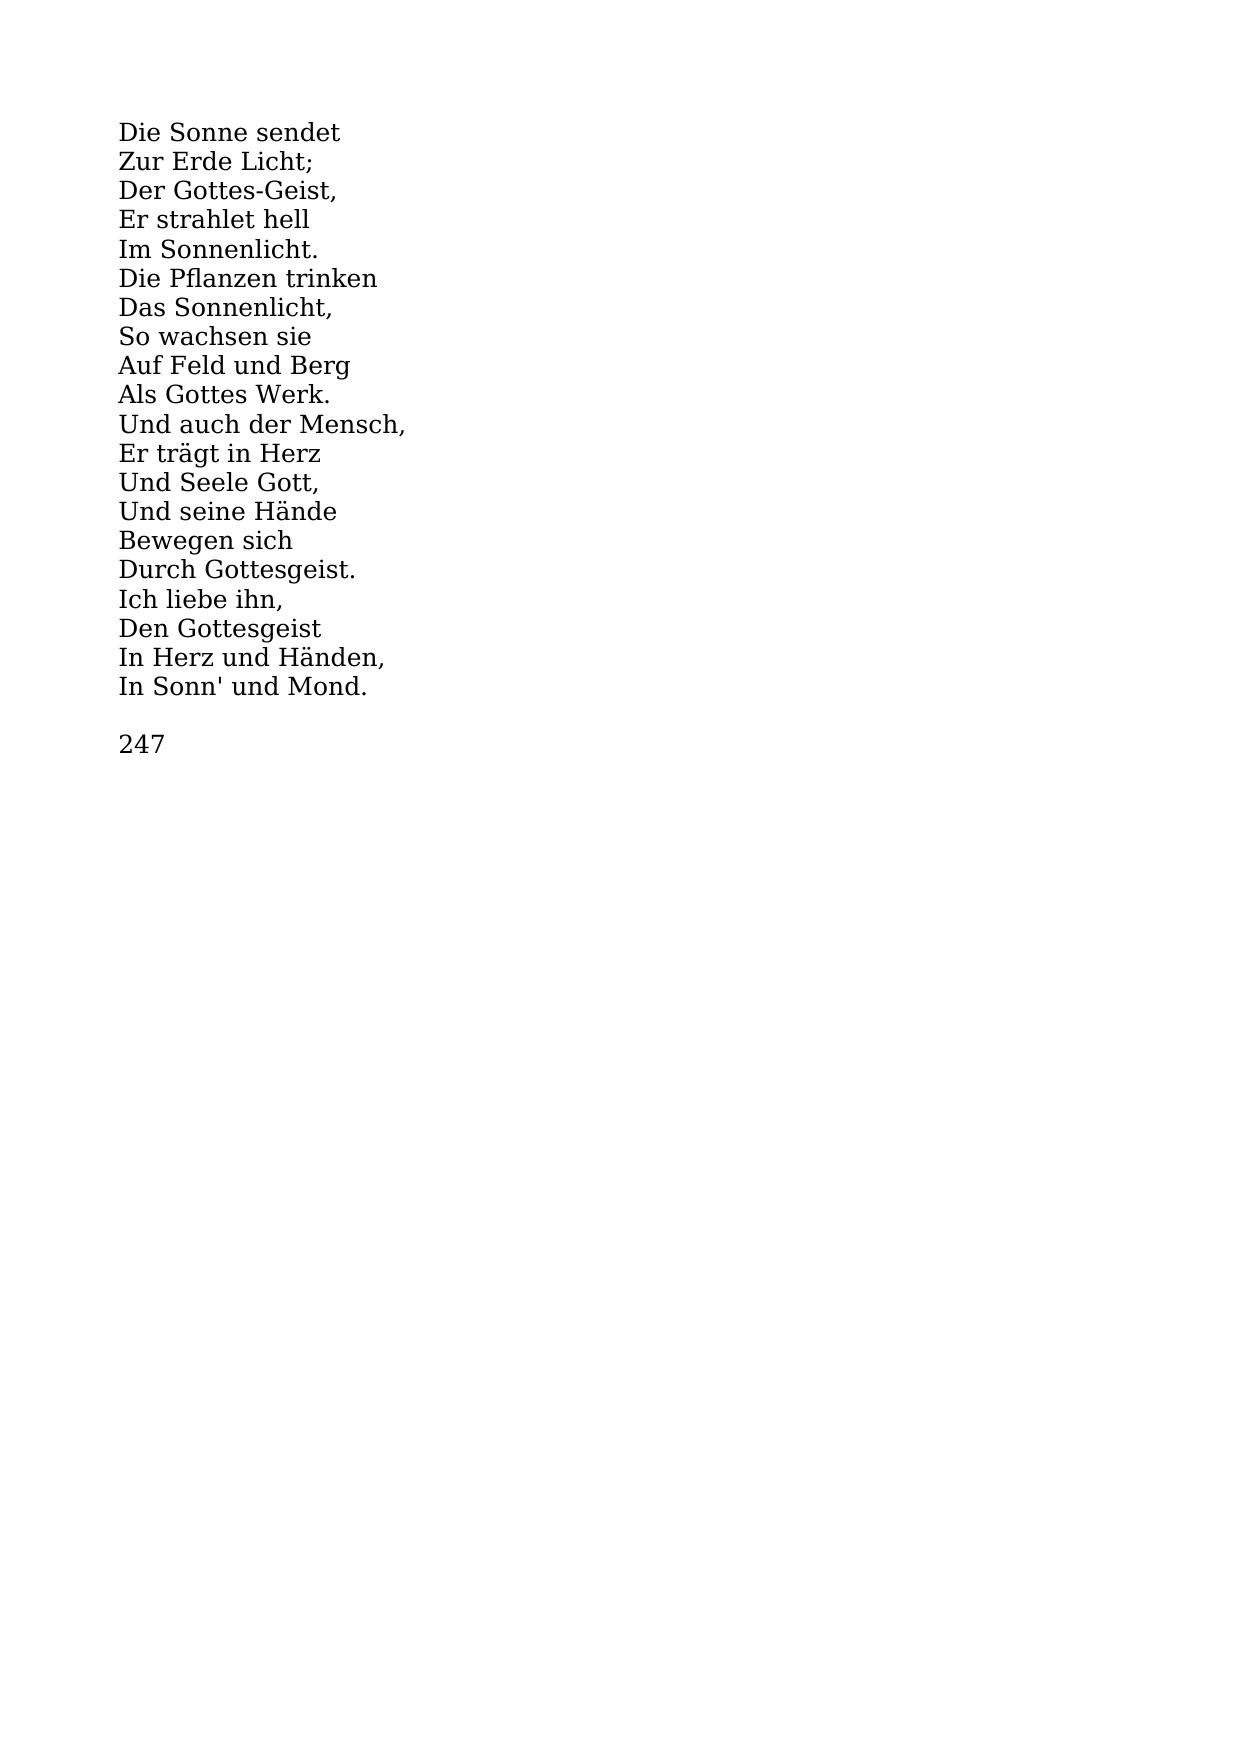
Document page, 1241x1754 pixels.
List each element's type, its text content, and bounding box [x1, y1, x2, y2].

text Auf Feld und Berg [118, 351, 1122, 381]
text Er strahlet hell [118, 206, 1122, 235]
text In Herz und Händen, [118, 643, 1122, 672]
text Zur Erde Licht; [118, 147, 1122, 176]
text Das Sonnenlicht, [118, 293, 1122, 322]
text Im Sonnenlicht. [118, 235, 1122, 264]
text Durch Gottesgeist. [118, 556, 1122, 585]
text Als Gottes Werk. [118, 381, 1122, 410]
text Ich liebe ihn, [118, 585, 1122, 614]
text Der Gottes-Geist, [118, 176, 1122, 206]
text So wachsen sie [118, 322, 1122, 351]
text Die Sonne sendet [118, 118, 1122, 147]
text Er trägt in Herz [118, 439, 1122, 468]
text In Sonn' und Mond. [118, 672, 1122, 701]
text Und auch der Mensch, [118, 410, 1122, 439]
text Die Pflanzen trinken [118, 264, 1122, 293]
text Und seine Hände [118, 497, 1122, 526]
text Den Gottesgeist [118, 614, 1122, 643]
text 247 [118, 731, 1122, 760]
text Bewegen sich [118, 526, 1122, 556]
text Und Seele Gott, [118, 468, 1122, 497]
